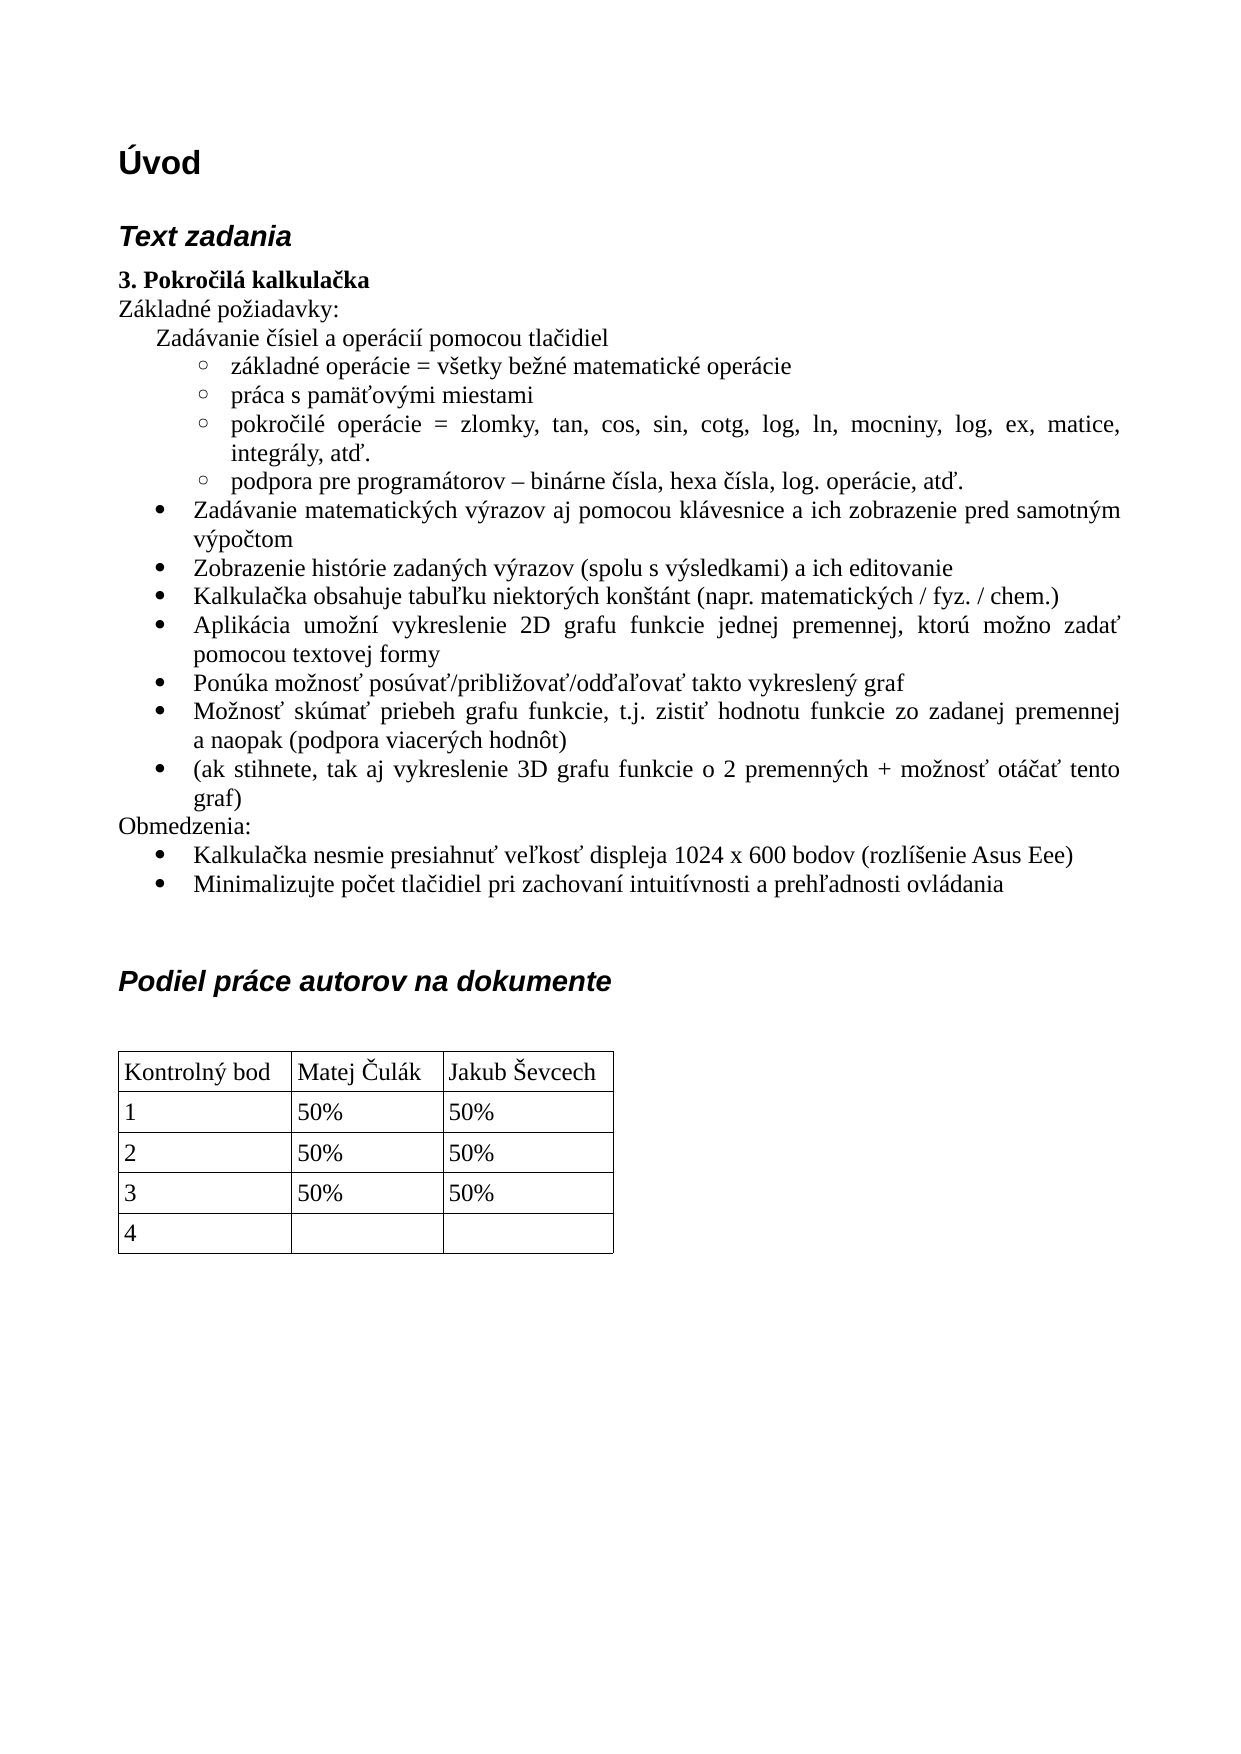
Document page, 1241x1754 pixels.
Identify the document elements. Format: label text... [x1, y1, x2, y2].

list Možnosť skúmať priebeh grafu funkcie, t.j. zistiť hodnotu funkcie zo zadanej premennej a naopak (podpora viacerých hodnôt) [156, 696, 1122, 754]
text 3. Pokročilá kalkulačka [118, 265, 1122, 294]
table_cell 50% [292, 1173, 443, 1212]
table_cell 50% [292, 1133, 443, 1172]
table_cell 50% [292, 1092, 443, 1132]
list (ak stihnete, tak aj vykreslenie 3D grafu funkcie o 2 premenných + možnosť otáčať tento graf) [156, 754, 1122, 811]
list Ponúka možnosť posúvať/približovať/odďaľovať takto vykreslený graf [156, 668, 1122, 696]
list podpora pre programátorov – binárne čísla, hexa čísla, log. operácie, atď. [193, 466, 1122, 495]
list Kalkulačka nesmie presiahnuť veľkosť displeja 1024 x 600 bodov (rozlíšenie Asus Eee) [156, 840, 1122, 869]
list Minimalizujte počet tlačidiel pri zachovaní intuitívnosti a prehľadnosti ovládania [156, 869, 1122, 898]
subtitle Podiel práce autorov na dokumente [118, 964, 1122, 997]
table_cell 1 [119, 1092, 291, 1132]
table_cell 4 [119, 1214, 291, 1253]
subtitle Text zadania [118, 219, 1122, 253]
table_header Jakub Ševcech [444, 1052, 613, 1091]
text Základné požiadavky: [118, 294, 1122, 323]
table_cell 50% [444, 1092, 613, 1132]
list Aplikácia umožní vykreslenie 2D grafu funkcie jednej premennej, ktorú možno zadať pomocou textovej formy [156, 610, 1122, 668]
table_cell 3 [119, 1173, 291, 1212]
text Obmedzenia: [118, 811, 1122, 840]
list Zobrazenie histórie zadaných výrazov (spolu s výsledkami) a ich editovanie [156, 553, 1122, 581]
table_header Matej Čulák [292, 1052, 443, 1091]
table_cell 2 [119, 1133, 291, 1172]
table_cell [292, 1214, 443, 1253]
list práca s pamäťovými miestami [193, 380, 1122, 409]
list pokročilé operácie = zlomky, tan, cos, sin, cotg, log, ln, mocniny, log, ex, matice, integrály, atď. [193, 409, 1122, 466]
table_cell 50% [444, 1133, 613, 1172]
list Zadávanie čísiel a operácií pomocou tlačidiel [156, 323, 1122, 351]
subtitle Úvod [118, 143, 1122, 182]
table_header Kontrolný bod [119, 1052, 291, 1091]
list Kalkulačka obsahuje tabuľku niektorých konštánt (napr. matematických / fyz. / chem.) [156, 581, 1122, 610]
list Zadávanie matematických výrazov aj pomocou klávesnice a ich zobrazenie pred samotným výpočtom [156, 495, 1122, 553]
table_cell [444, 1214, 613, 1253]
table_cell 50% [444, 1173, 613, 1212]
list základné operácie = všetky bežné matematické operácie [193, 351, 1122, 380]
